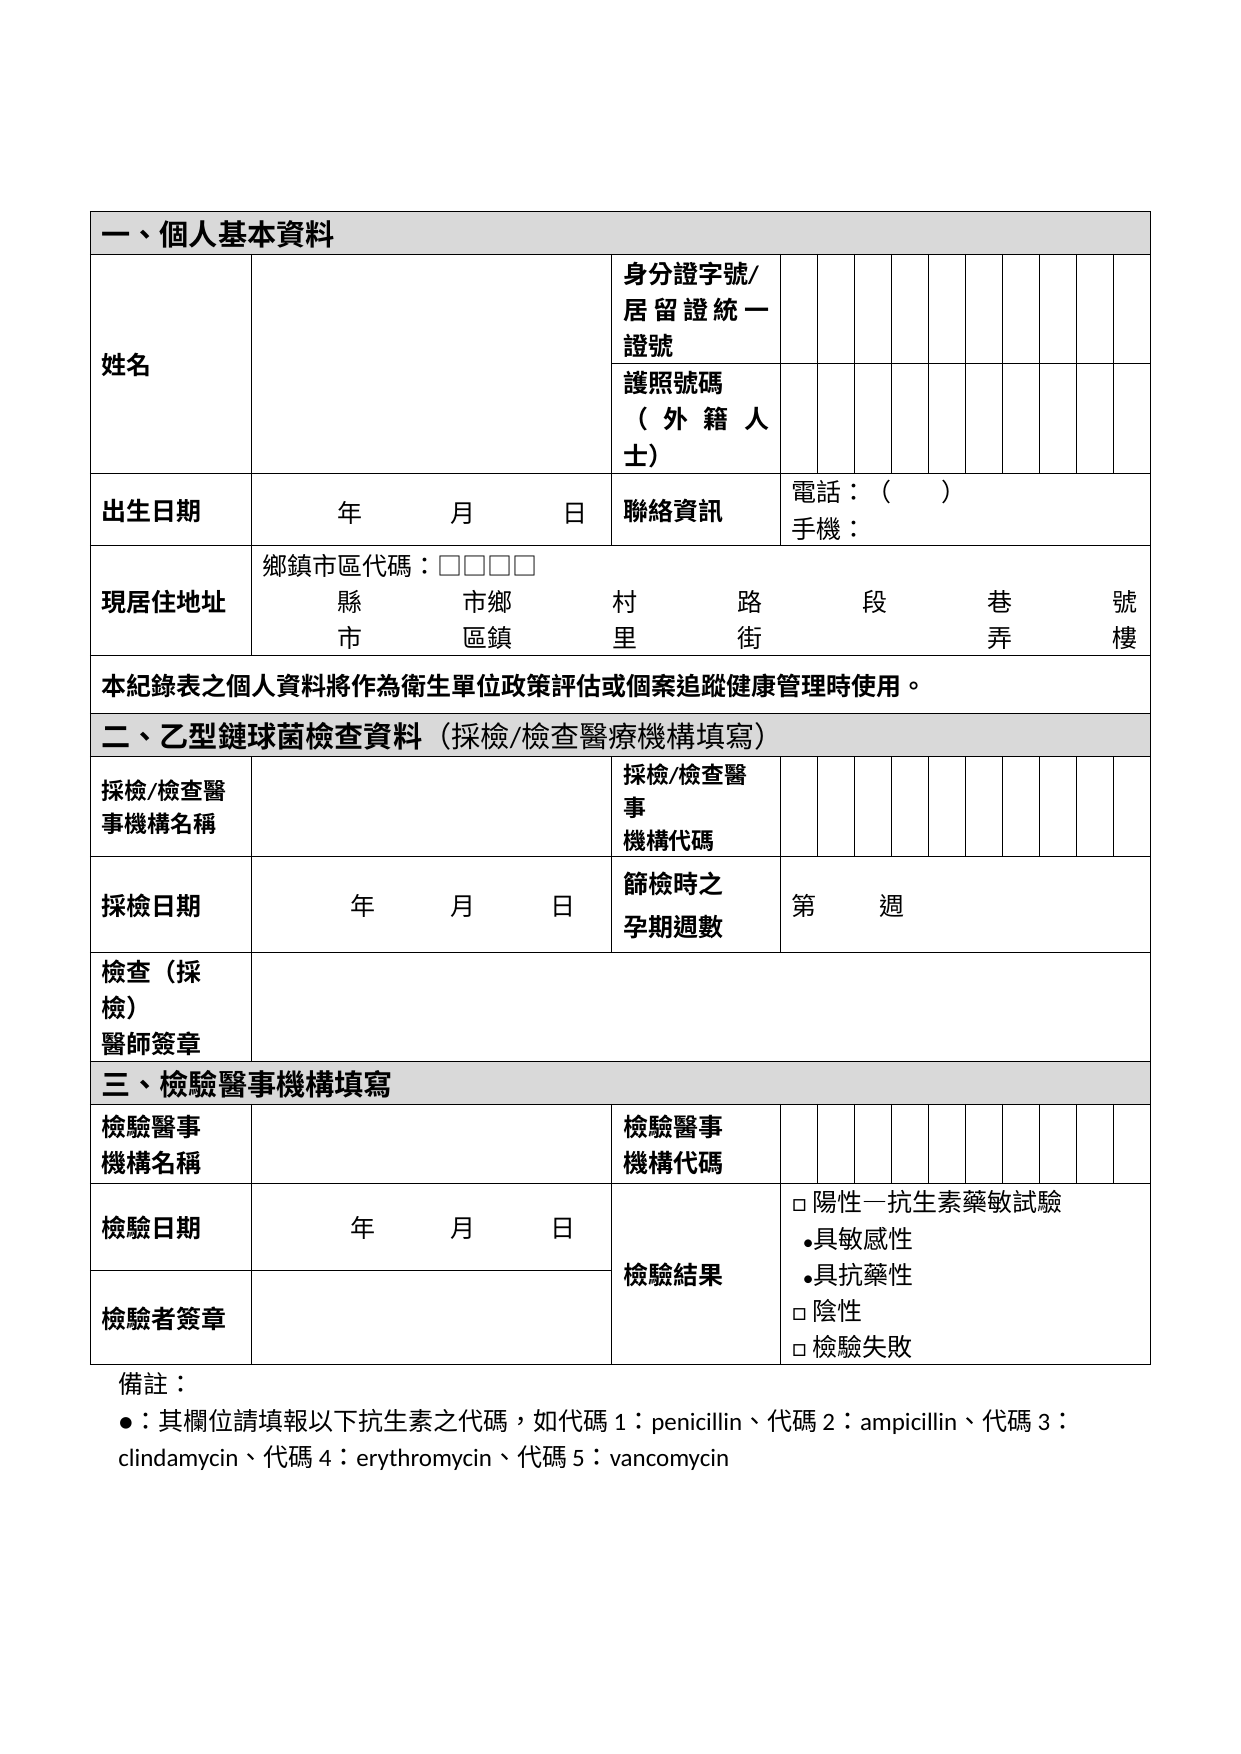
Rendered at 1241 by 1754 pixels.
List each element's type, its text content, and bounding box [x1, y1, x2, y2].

table_cell [781, 1105, 817, 1182]
table_cell [252, 1271, 611, 1364]
table_cell 二、乙型鏈球菌檢查資料（採檢/檢查醫療機構填寫） [91, 714, 1150, 756]
table_cell [1077, 1105, 1113, 1182]
table_cell [892, 255, 928, 363]
table_cell [1077, 364, 1113, 472]
table_cell 檢驗日期 [91, 1184, 251, 1270]
table_cell 現居住地址 [91, 546, 251, 655]
table_cell [818, 757, 854, 856]
table_cell [252, 255, 611, 472]
table_cell [966, 757, 1002, 856]
table_cell 採檢/檢查醫事機構名稱 [91, 757, 251, 856]
table_cell [1040, 364, 1076, 472]
table_cell [1114, 255, 1150, 363]
table_cell 出生日期 [91, 474, 251, 545]
table_cell 篩檢時之 孕期週數 [612, 857, 780, 952]
table_cell [1003, 255, 1039, 363]
text 備註： [118, 1365, 1122, 1401]
table_cell [1040, 255, 1076, 363]
table_cell [1114, 364, 1150, 472]
table_cell [855, 255, 891, 363]
table_cell 第 週 [781, 857, 1150, 952]
table_cell [1003, 364, 1039, 472]
table_header 一、個人基本資料 [91, 212, 1150, 254]
table_cell [929, 255, 965, 363]
table_cell 檢驗結果 [612, 1184, 780, 1364]
text ●：其欄位請填報以下抗生素之代碼，如代碼1：penicillin、代碼2：ampicillin、代碼3：clindamycin、代碼4：erythromycin、代碼5：vancomycin [118, 1401, 1122, 1473]
table_cell [818, 1105, 854, 1182]
table_cell 姓名 [91, 255, 251, 472]
table_cell 鄉鎮市區代碼：□□□□ 縣 市鄉 村 路 段 巷 號 市 區鎮 里 街 弄 樓 [252, 546, 1150, 655]
table_cell [1077, 255, 1113, 363]
table_cell [966, 364, 1002, 472]
table_cell 年 月 日 [252, 857, 611, 952]
table_cell 採檢/檢查醫事 機構代碼 [612, 757, 780, 856]
table_cell [1040, 757, 1076, 856]
table_cell 檢驗者簽章 [91, 1271, 251, 1364]
table_cell 聯絡資訊 [612, 474, 780, 545]
table_cell [966, 255, 1002, 363]
table_cell 電話：（ ） 手機： [781, 474, 1150, 545]
table_cell 檢驗醫事 機構代碼 [612, 1105, 780, 1182]
table_cell [781, 757, 817, 856]
table_cell 檢驗醫事 機構名稱 [91, 1105, 251, 1182]
table_cell 身分證字號/ 居留證統一證號 [612, 255, 780, 363]
table_cell [252, 757, 611, 856]
table_cell [1114, 757, 1150, 856]
table_cell [781, 255, 817, 363]
table_cell [929, 757, 965, 856]
table_cell [1003, 1105, 1039, 1182]
table_cell 護照號碼 （外籍人士） [612, 364, 780, 472]
table_cell [855, 1105, 891, 1182]
table_cell [252, 953, 1150, 1061]
table_cell [252, 1105, 611, 1182]
table_cell 年 月 日 [252, 474, 611, 545]
table_cell 年 月 日 [252, 1184, 611, 1270]
table_cell [1003, 757, 1039, 856]
table_cell [966, 1105, 1002, 1182]
table_cell 採檢日期 [91, 857, 251, 952]
table_cell [929, 1105, 965, 1182]
table_cell [855, 757, 891, 856]
table_cell [892, 364, 928, 472]
table_cell [855, 364, 891, 472]
table_cell 本紀錄表之個人資料將作為衛生單位政策評估或個案追蹤健康管理時使用。 [91, 656, 1150, 713]
table_cell [929, 364, 965, 472]
table_cell [818, 364, 854, 472]
table_cell 檢查（採檢） 醫師簽章 [91, 953, 251, 1061]
table_cell [892, 1105, 928, 1182]
table_cell [892, 757, 928, 856]
table_cell [1077, 757, 1113, 856]
table_cell [1040, 1105, 1076, 1182]
table_cell 三、檢驗醫事機構填寫 [91, 1062, 1150, 1104]
table_cell [1114, 1105, 1150, 1182]
table_cell [818, 255, 854, 363]
table_cell □ 陽性—抗生素藥敏試驗 ●具敏感性 ●具抗藥性 □ 陰性 □ 檢驗失敗 [781, 1184, 1150, 1364]
table_cell [781, 364, 817, 472]
